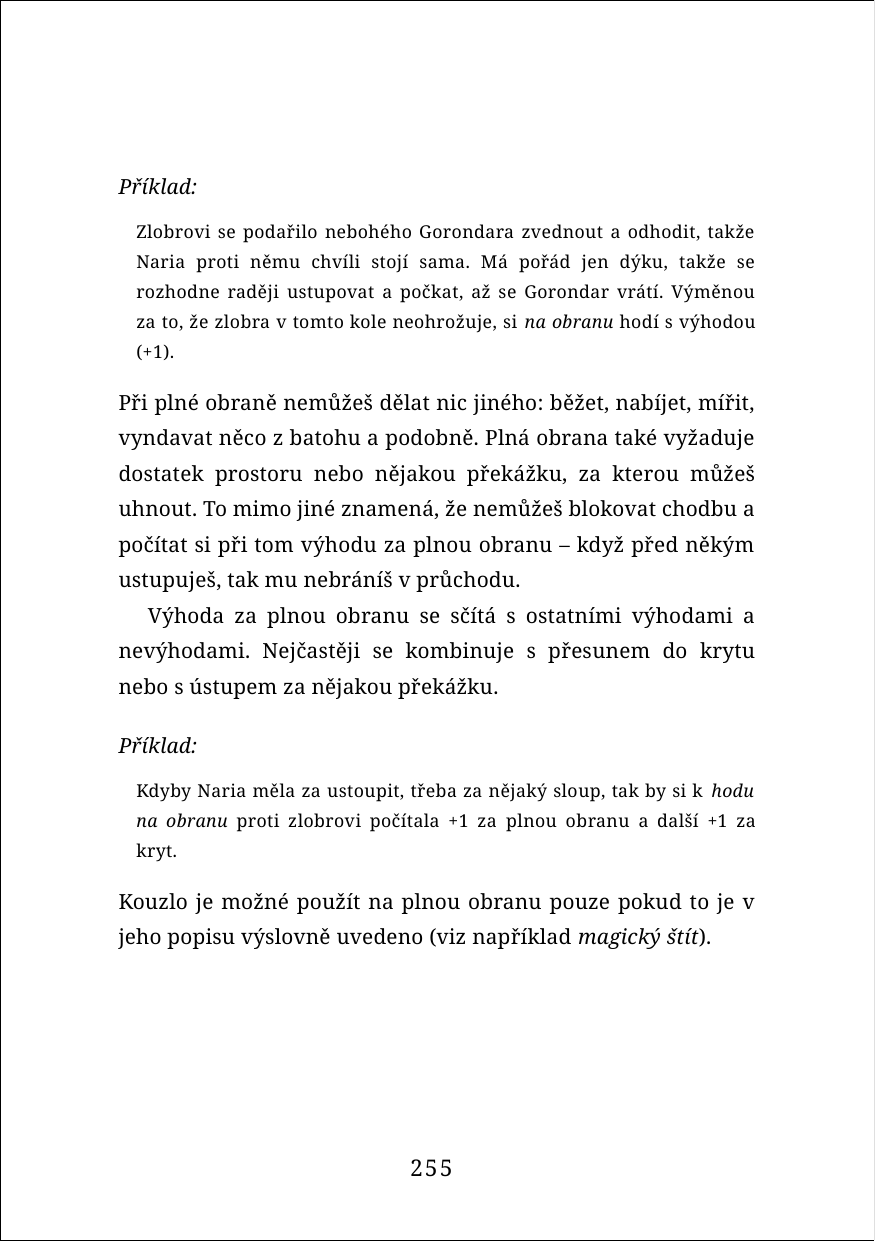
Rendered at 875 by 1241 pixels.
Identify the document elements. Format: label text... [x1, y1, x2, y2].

text Kdyby Naria měla za ustoupit, třeba za nějaký sloup, tak by si k hodu na obranu proti zlobrovi počítala +1 za plnou obranu a další +1 za kryt. [136, 778, 756, 863]
text Příklad: [118, 172, 756, 200]
text Kouzlo je možné použít na plnou obranu pouze pokud to je v jeho popisu výslovně uvedeno (viz například magický štít). [118, 887, 756, 951]
text Příklad: [118, 731, 756, 759]
text Při plné obraně nemůžeš dělat nic jiného: běžet, nabíjet, mířit, vyndavat něco z batohu a podobně. Plná obrana také vyžaduje dostatek prostoru nebo nějakou překážku, za kterou můžeš uhnout. To mimo jiné znamená, že nemůžeš blokovat chodbu a počítat si při tom výhodu za plnou obranu – když před někým ustupuješ, tak mu nebráníš v průchodu. Výhoda za plnou obranu se sčítá s ostatními výhodami a nevýhodami. Nejčastěji se kombinuje s přesunem do krytu nebo s ústupem za nějakou překážku. [118, 388, 756, 700]
text Zlobrovi se podařilo nebohého Gorondara zvednout a odhodit, takže Naria proti němu chvíli stojí sama. Má pořád jen dýku, takže se rozhodne raději ustupovat a počkat, až se Gorondar vrátí. Výměnou za to, že zlobra v tomto kole neohrožuje, si na obranu hodí s výhodou (+1). [136, 219, 756, 364]
